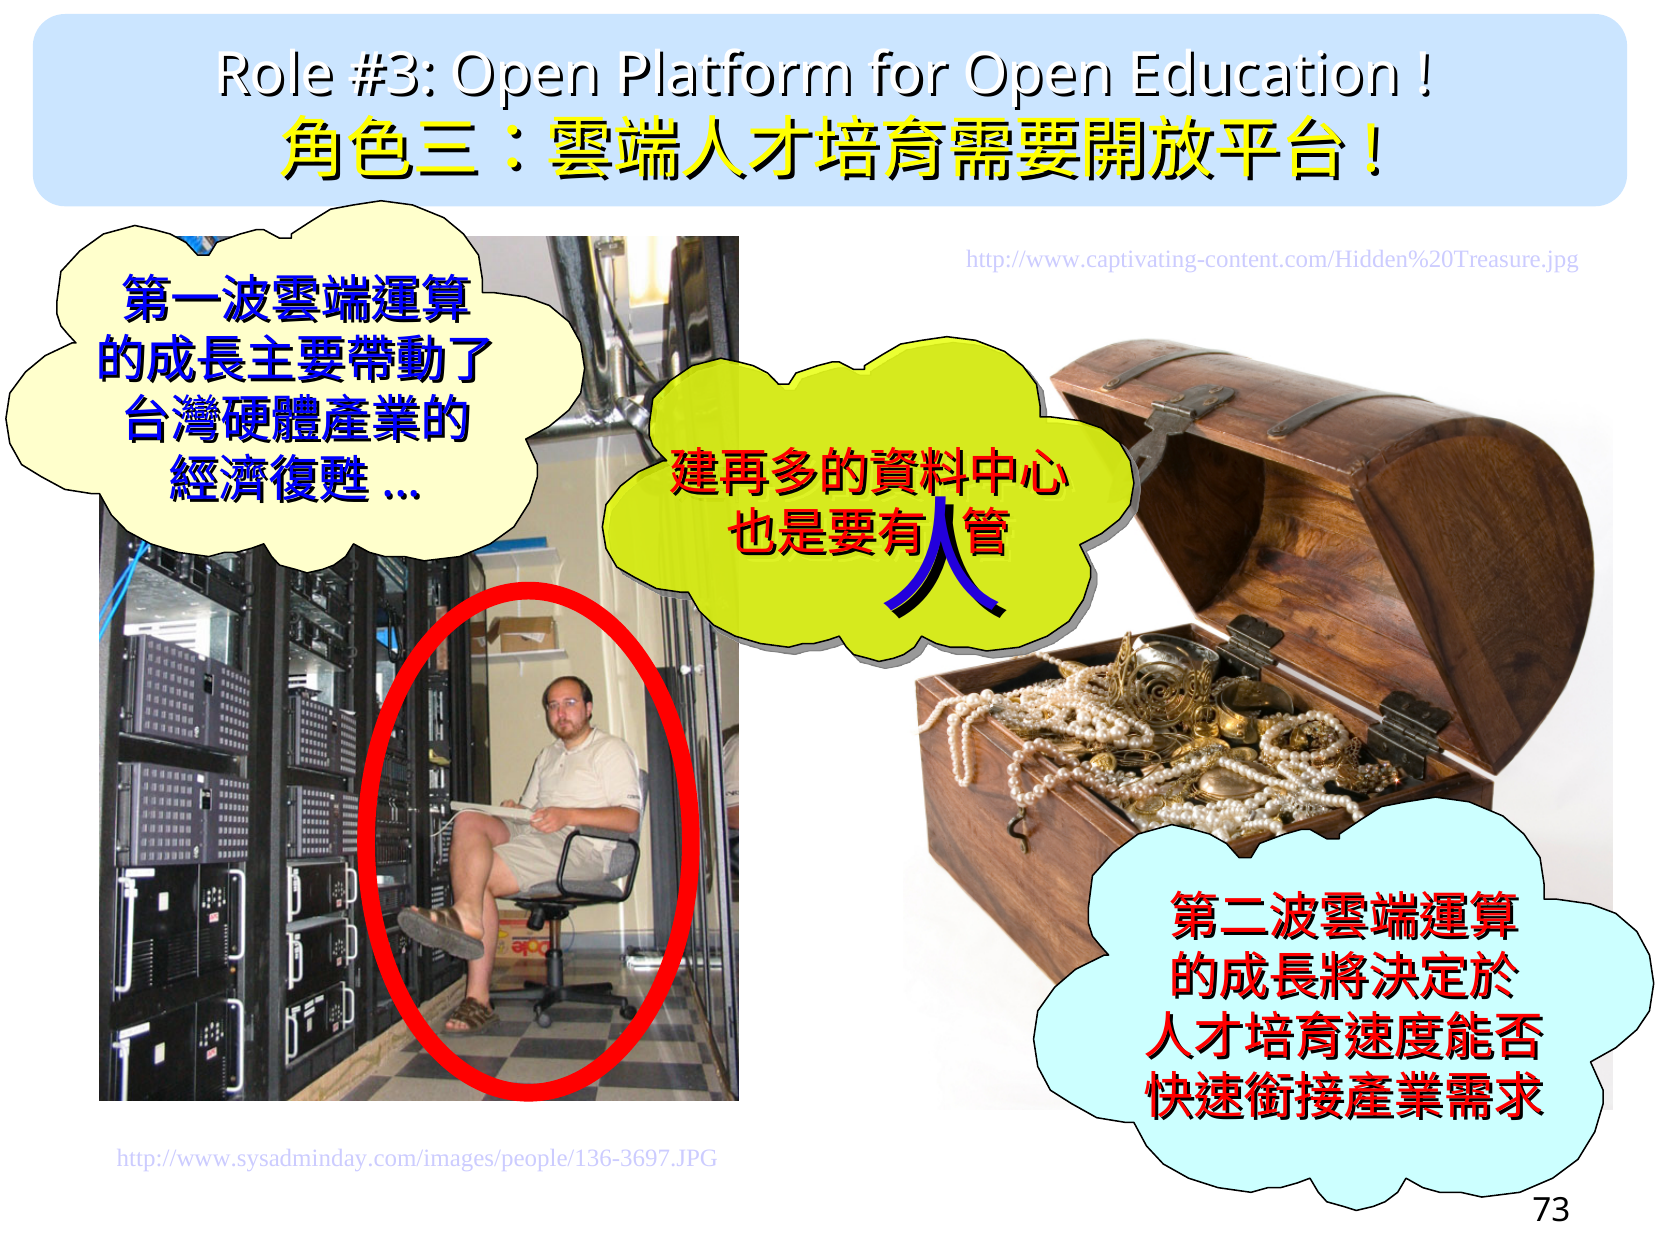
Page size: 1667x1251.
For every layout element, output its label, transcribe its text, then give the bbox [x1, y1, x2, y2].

text_box 第二波雲端運算 的成長將決定於 人才培育速度能否 快速銜接產業需求 [1033, 797, 1654, 1211]
text_box http://www.captivating-content.com/Hidden%20Treasure.jpg [951, 209, 1607, 285]
text_box 第一波雲端運算 的成長主要帶動了 台灣硬體產業的 經濟復甦... [5, 200, 585, 573]
text_box http://www.sysadminday.com/images/people/136-3697.JPG [101, 1134, 769, 1179]
text_box 人 [837, 469, 1046, 635]
picture [1592, 1050, 1613, 1110]
text_box Role #3: Open Platform for Open Education ! 角色三：雲端人才培育需要開放平台! [32, 13, 1628, 207]
picture [99, 236, 739, 1101]
picture [903, 330, 1613, 1110]
picture [375, 600, 682, 1083]
picture [176, 236, 231, 255]
text_box 建再多的資料中心 也是要有 管 [602, 336, 1134, 662]
